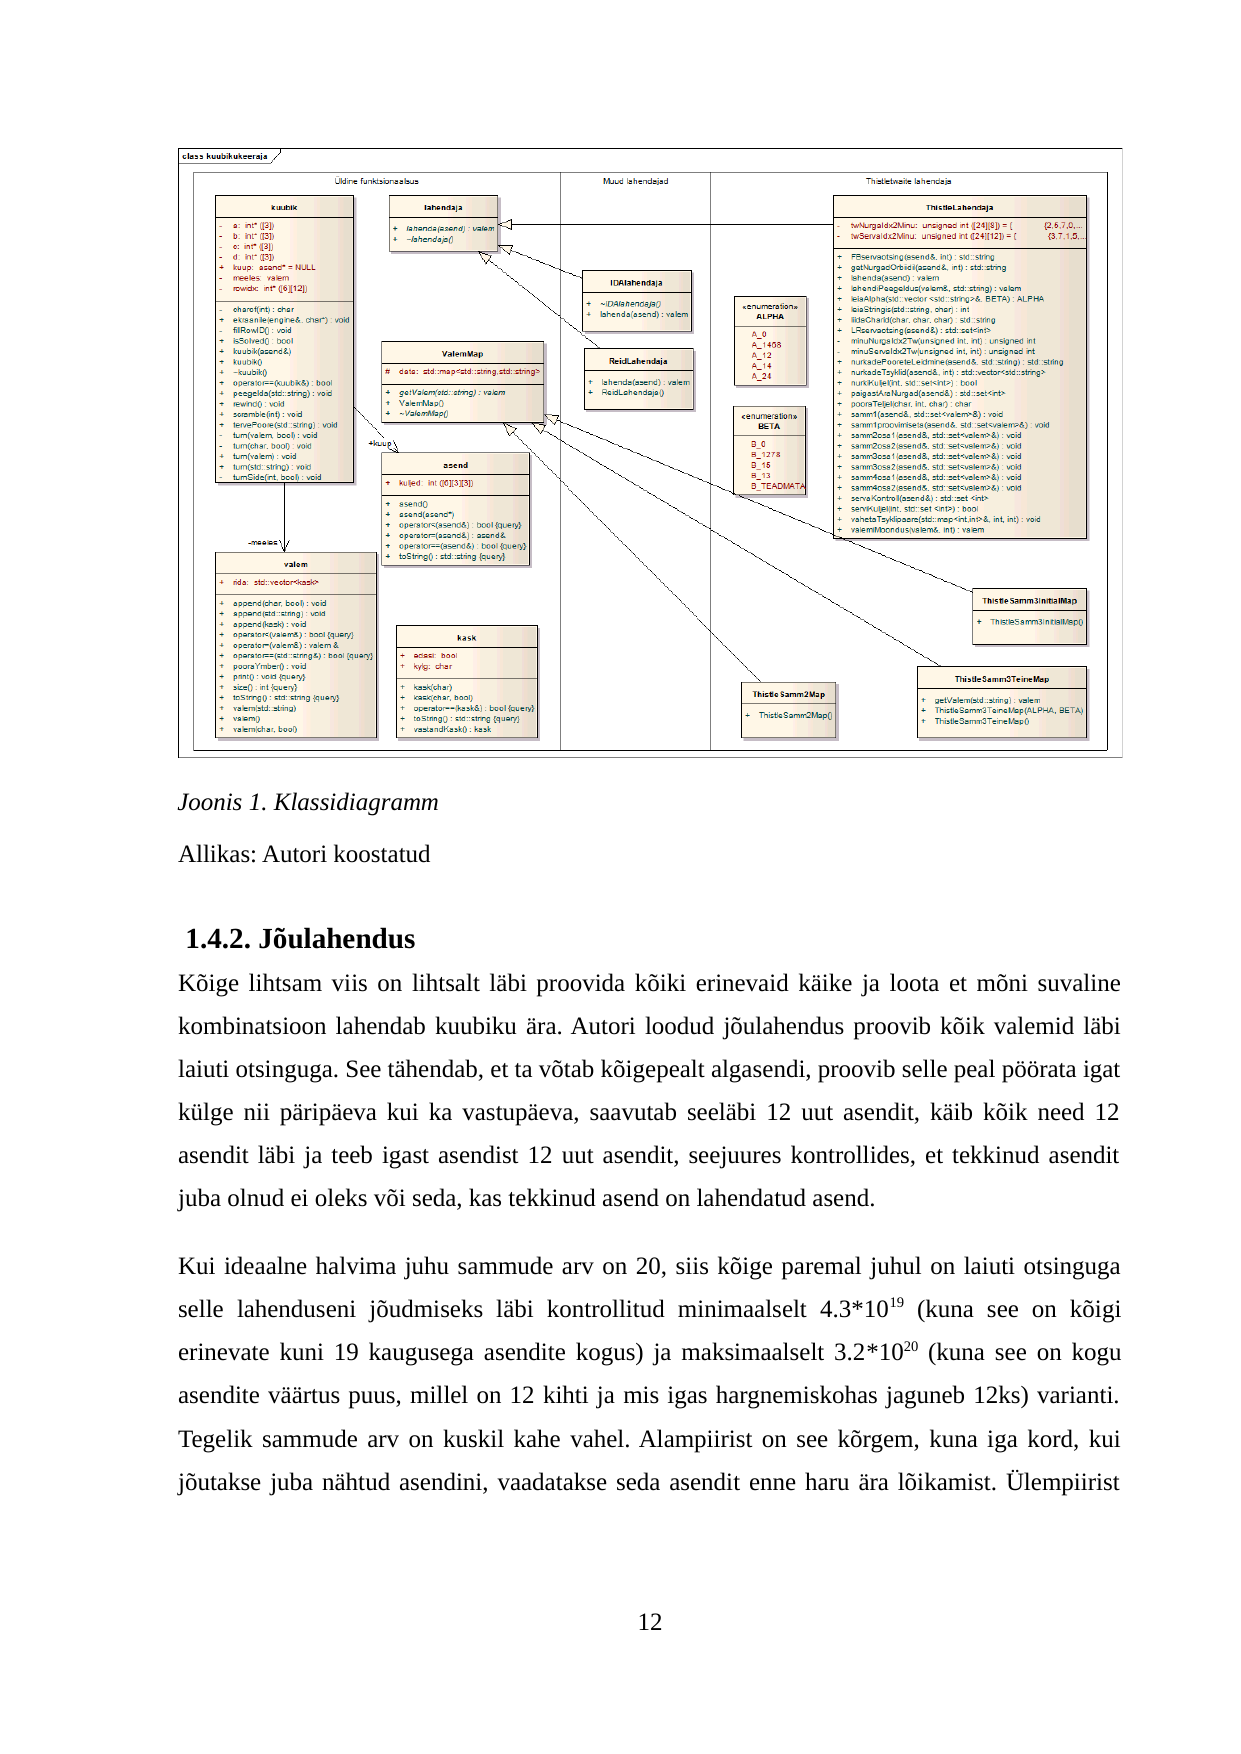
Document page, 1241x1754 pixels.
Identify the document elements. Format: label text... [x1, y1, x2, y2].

text Joonis 1. Klassidiagramm [177, 758, 1122, 815]
picture [177, 147, 1123, 758]
subtitle Jõulahendus [178, 922, 1121, 955]
text Allikas: Autori koostatud [177, 815, 1122, 868]
text Kui ideaalne halvima juhu sammude arv on 20, siis kõige paremal juhul on laiuti otsinguga selle lahenduseni jõudmiseks läbi kontrollitud minimaalselt 4.3*1019 (kuna see on kõigi erinevate kuni 19 kaugusega asendite kogus) ja maksimaalselt 3.2*1020 (kuna see on kogu asendite väärtus puus, millel on 12 kihti ja mis igas hargnemiskohas jaguneb 12ks) varianti. Tegelik sammude arv on kuskil kahe vahel. Alampiirist on see kõrgem, kuna iga kord, kui jõutakse juba nähtud asendini, vaadatakse seda asendit enne haru ära lõikamist. Ülempiirist [178, 1251, 1121, 1496]
text Kõige lihtsam viis on lihtsalt läbi proovida kõiki erinevaid käike ja loota et mõni suvaline kombinatsioon lahendab kuubiku ära. Autori loodud jõulahendus proovib kõik valemid läbi laiuti otsinguga. See tähendab, et ta võtab kõigepealt algasendi, proovib selle peal pöörata igat külge nii päripäeva kui ka vastupäeva, saavutab seeläbi 12 uut asendit, käib kõik need 12 asendit läbi ja teeb igast asendist 12 uut asendit, seejuures kontrollides, et tekkinud asendit juba olnud ei oleks või seda, kas tekkinud asend on lahendatud asend. [178, 968, 1121, 1212]
